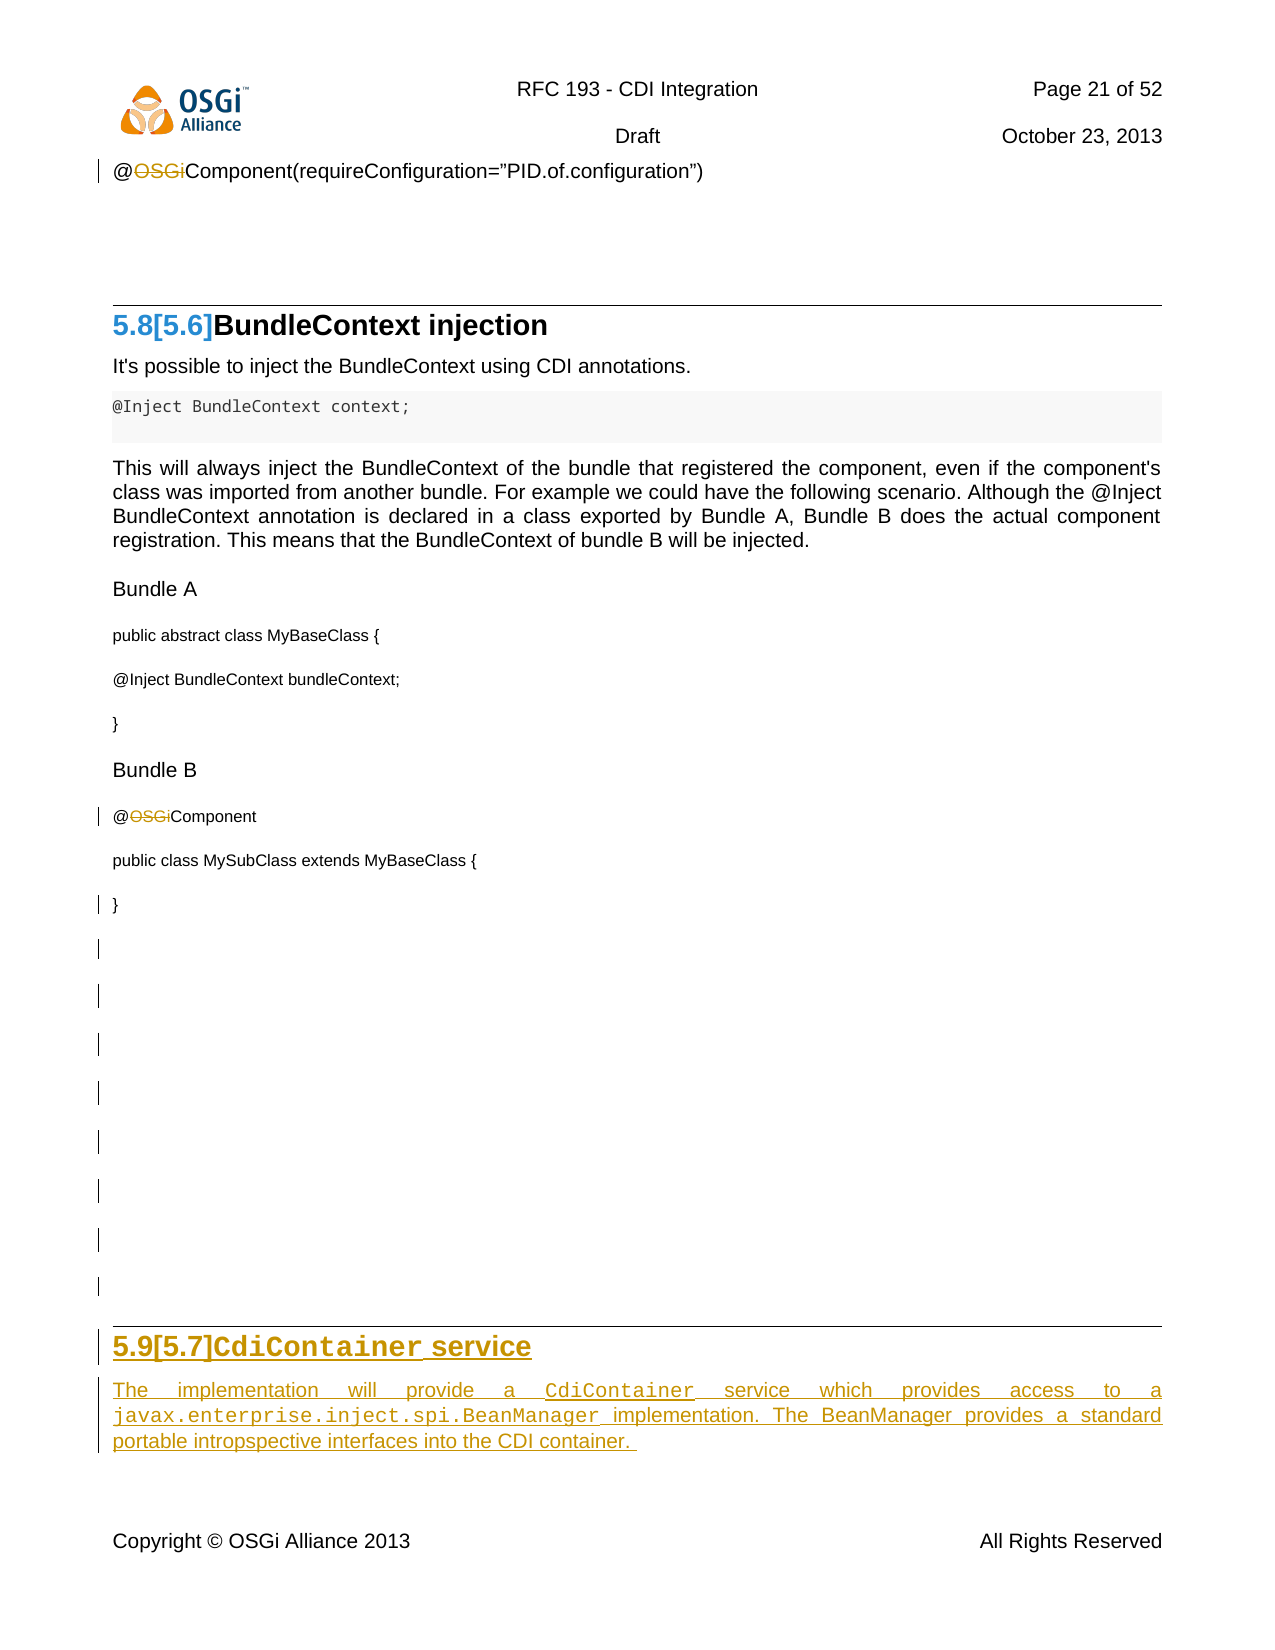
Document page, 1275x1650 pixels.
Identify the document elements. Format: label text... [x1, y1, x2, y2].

text } [112, 714, 1162, 733]
picture [113, 78, 257, 142]
text The implementation will provide a CdiContainer service which provides access to a javax.enterprise.inject.spi.BeanManager implementation. The BeanManager provides a standard portable intropspective interfaces into the CDI container. [112, 1377, 1162, 1453]
text public abstract class MyBaseClass { [112, 625, 1162, 644]
subtitle BundleContext injection [112, 306, 1162, 342]
text Bundle A [112, 576, 1162, 600]
text This will always inject the BundleContext of the bundle that registered the component, even if the component's class was imported from another bundle. For example we could have the following scenario. Although the @Inject BundleContext annotation is declared in a class exported by Bundle A, Bundle B does the actual component registration. This means that the BundleContext of bundle B will be injected. [112, 456, 1162, 551]
text } [112, 895, 1162, 914]
subtitle CdiContainer service [112, 1327, 1162, 1365]
text @Inject BundleContext context; [112, 391, 1162, 417]
text @Component(requireConfiguration=”PID.of.configuration”) [112, 159, 1162, 183]
text @Inject BundleContext bundleContext; [112, 669, 1162, 689]
text Bundle B [112, 758, 1162, 782]
text public class MySubClass extends MyBaseClass { [112, 851, 1162, 870]
text It's possible to inject the BundleContext using CDI annotations. [112, 354, 1162, 378]
text @Component [112, 807, 1162, 826]
